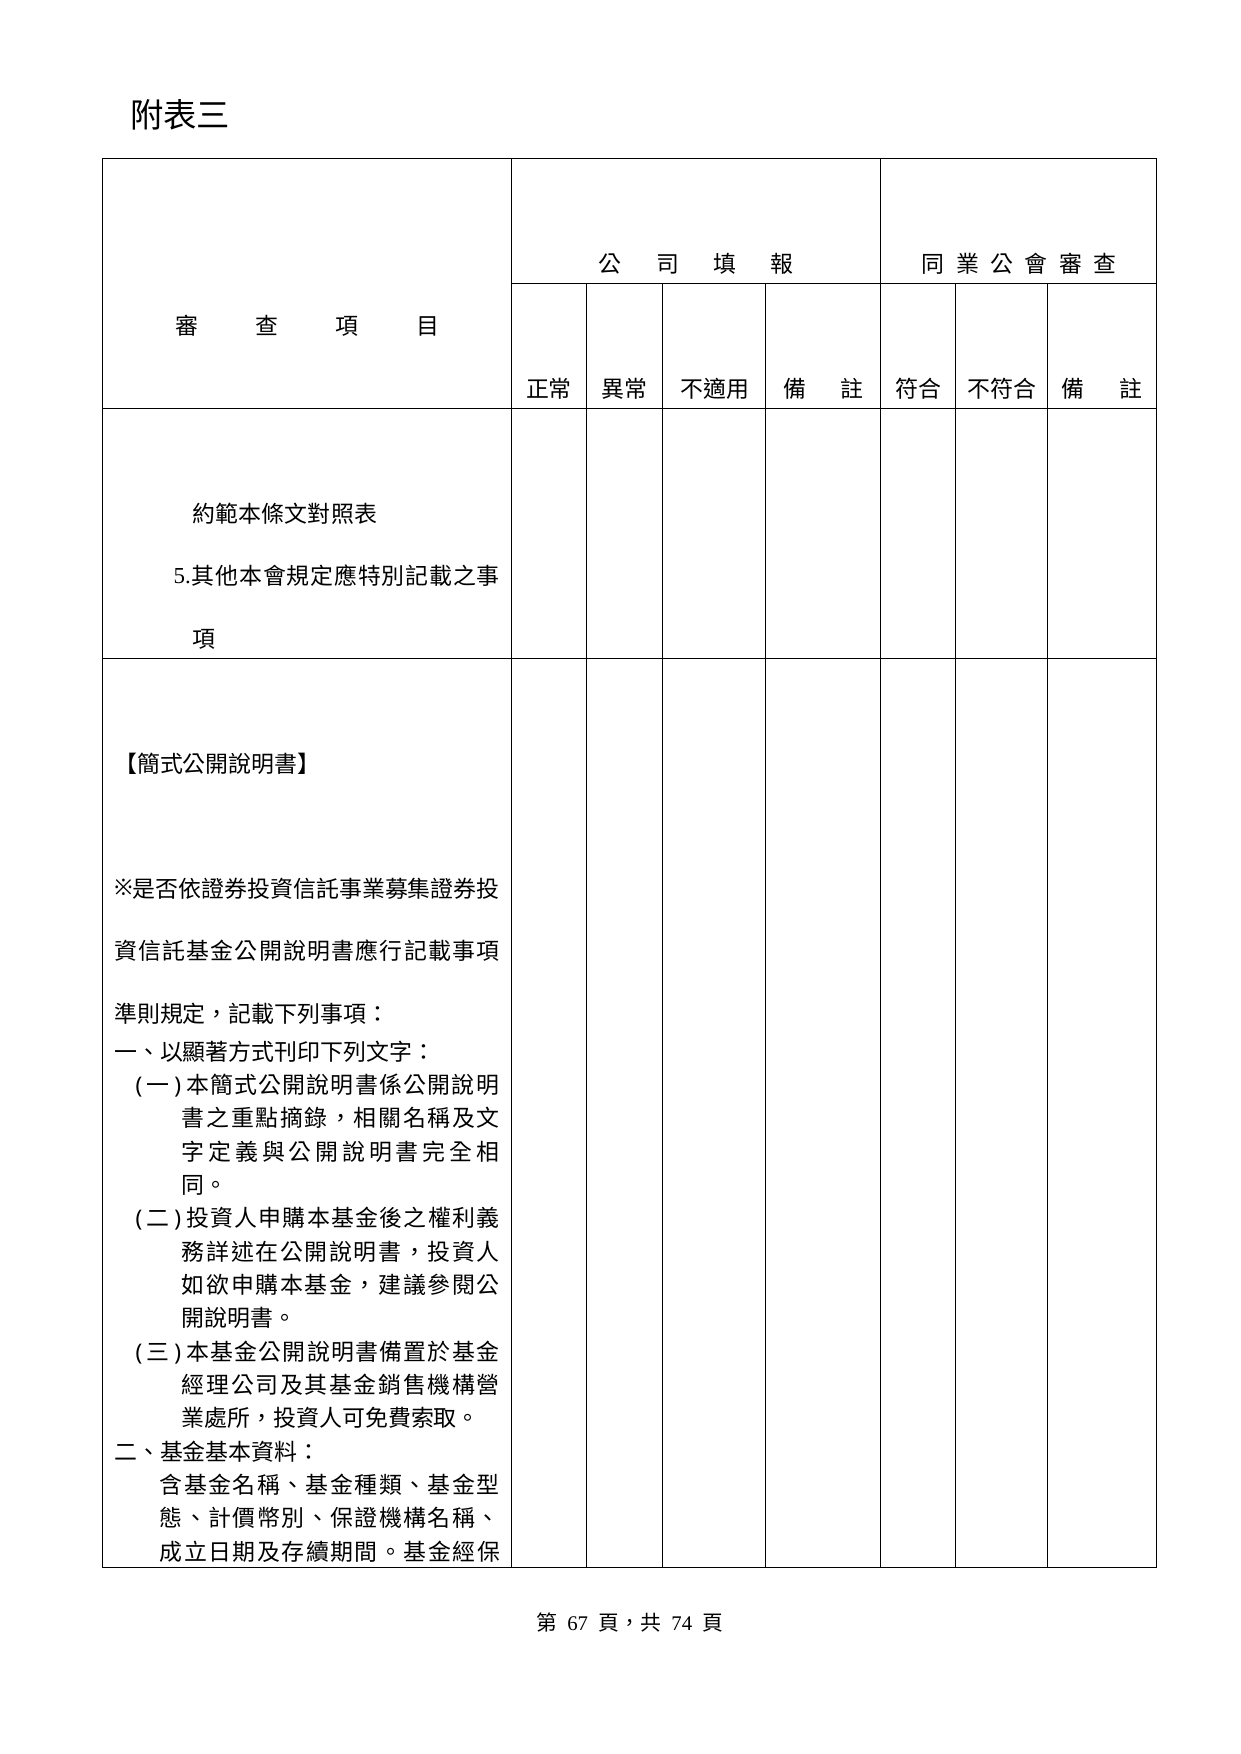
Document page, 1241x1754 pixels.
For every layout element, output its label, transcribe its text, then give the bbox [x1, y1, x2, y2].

table_cell [766, 409, 880, 658]
table_cell [881, 659, 955, 1567]
table_header 審 查 項 目 [103, 159, 511, 408]
table_cell [956, 409, 1047, 658]
table_cell 備 註 [1048, 284, 1156, 408]
table_cell [587, 409, 662, 658]
table_cell [1048, 409, 1156, 658]
table_cell 備 註 [766, 284, 880, 408]
table_cell [587, 659, 662, 1567]
table_cell [956, 659, 1047, 1567]
table_cell 不適用 [663, 284, 765, 408]
table_cell 【簡式公開說明書】 ※是否依證券投資信託事業募集證券投資信託基金公開說明書應行記載事項準則規定，記載下列事項： 一、以顯著方式刊印下列文字： (一)本簡式公開說明書係公開說明書之重點摘錄，相關名稱及文字定義與公開說明書完全相同。 (二)投資人申購本基金後之權利義務詳述在公開說明書，投資人如欲申購本基金，建議參閱公開說明書。 (三)本基金公開說明書備置於基金經理公司及其基金銷售機構營業處所，投資人可免費索取。 二、基金基本資料： 含基金名稱、基金種類、基金型態、計價幣別、保證機構名稱、成立日期及存續期間。基金經保 [103, 659, 511, 1567]
table_cell [881, 409, 955, 658]
table_cell 異常 [587, 284, 662, 408]
table_cell [1048, 659, 1156, 1567]
table_header 同 業 公 會 審 查 [881, 159, 1156, 283]
table_cell 符合 [881, 284, 955, 408]
table_cell 正常 [512, 284, 586, 408]
table_cell 不符合 [956, 284, 1047, 408]
table_cell [663, 659, 765, 1567]
table_cell [512, 409, 586, 658]
table_cell [512, 659, 586, 1567]
table_header 公 司 填 報 [512, 159, 880, 283]
table_cell [663, 409, 765, 658]
table_cell [766, 659, 880, 1567]
